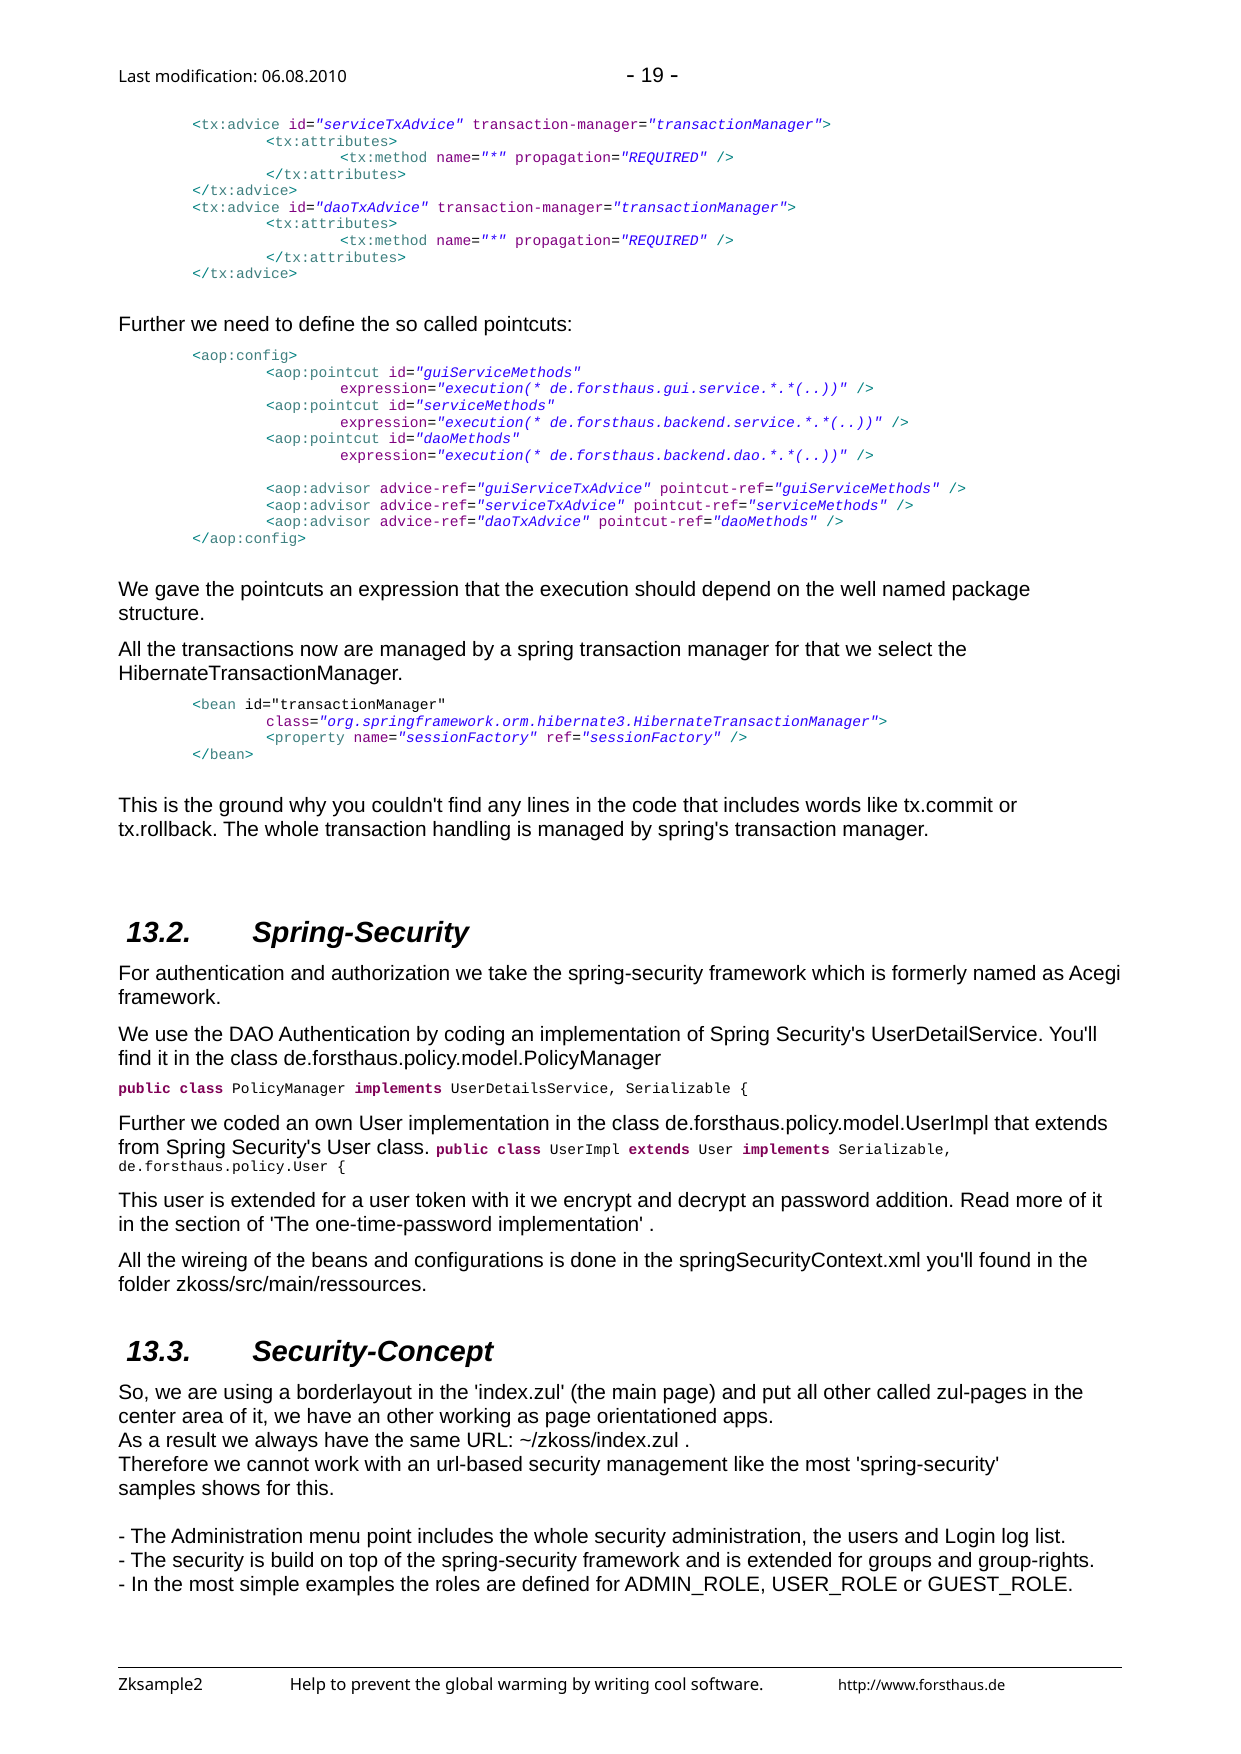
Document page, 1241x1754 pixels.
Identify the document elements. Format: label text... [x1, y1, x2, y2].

text <bean id="transactionManager" [118, 697, 1122, 714]
text <aop:advisor advice-ref="daoTxAdvice" pointcut-ref="daoMethods" /> [118, 514, 1122, 531]
text </tx:advice> [118, 266, 1122, 283]
text <tx:method name="*" propagation="REQUIRED" /> [118, 150, 1122, 167]
text expression="execution(* de.forsthaus.backend.dao.*.*(..))" /> [118, 448, 1122, 464]
text samples shows for this. [118, 1476, 1122, 1499]
text We use the DAO Authentication by coding an implementation of Spring Security's UserDetailService. You'll find it in the class de.forsthaus.policy.model.PolicyManager [118, 1021, 1122, 1069]
text <tx:advice id="daoTxAdvice" transaction-manager="transactionManager"> [118, 200, 1122, 217]
text <tx:attributes> [118, 217, 1122, 233]
text As a result we always have the same URL: ~/zkoss/index.zul . [118, 1428, 1122, 1452]
text - The security is build on top of the spring-security framework and is extended for groups and group-rights. [118, 1547, 1122, 1571]
text All the wireing of the beans and configurations is done in the springSecurityContext.xml you'll found in the folder zkoss/src/main/ressources. [118, 1248, 1122, 1296]
text This is the ground why you couldn't find any lines in the code that includes words like tx.commit or tx.rollback. The whole transaction handling is managed by spring's transaction manager. [118, 793, 1122, 841]
text - The Administration menu point includes the whole security administration, the users and Login log list. [118, 1523, 1122, 1547]
text Therefore we cannot work with an url-based security management like the most 'spring-security' [118, 1452, 1122, 1476]
text <aop:pointcut id="serviceMethods" [118, 398, 1122, 415]
text </aop:config> [118, 531, 1122, 547]
text <aop:pointcut id="guiServiceMethods" [118, 365, 1122, 382]
text Further we coded an own User implementation in the class de.forsthaus.policy.model.UserImpl that extends from Spring Security's User class. public class UserImpl extends User implements Serializable, de.forsthaus.policy.User { [118, 1111, 1122, 1175]
text - In the most simple examples the roles are defined for ADMIN_ROLE, USER_ROLE or GUEST_ROLE. [118, 1571, 1122, 1595]
text <aop:advisor advice-ref="serviceTxAdvice" pointcut-ref="serviceMethods" /> [118, 498, 1122, 514]
text <tx:attributes> [118, 134, 1122, 150]
text <tx:method name="*" propagation="REQUIRED" /> [118, 233, 1122, 250]
text <aop:advisor advice-ref="guiServiceTxAdvice" pointcut-ref="guiServiceMethods" /> [118, 481, 1122, 498]
text expression="execution(* de.forsthaus.gui.service.*.*(..))" /> [118, 382, 1122, 398]
text class="org.springframework.orm.hibernate3.HibernateTransactionManager"> [118, 714, 1122, 731]
text </tx:attributes> [118, 250, 1122, 266]
text public class PolicyManager implements UserDetailsService, Serializable { [118, 1082, 1122, 1098]
text <aop:pointcut id="daoMethods" [118, 431, 1122, 448]
text <aop:config> [118, 349, 1122, 365]
text </bean> [118, 747, 1122, 764]
text </tx:advice> [118, 183, 1122, 200]
text This user is extended for a user token with it we encrypt and decrypt an password addition. Read more of it in the section of 'The one-time-password implementation' . [118, 1188, 1122, 1236]
subtitle Spring-Security [118, 915, 1122, 948]
text So, we are using a borderlayout in the 'index.zul' (the main page) and put all other called zul-pages in the center area of it, we have an other working as page orientationed apps. [118, 1380, 1122, 1428]
text For authentication and authorization we take the spring-security framework which is formerly named as Acegi framework. [118, 961, 1122, 1009]
subtitle Security-Concept [118, 1334, 1122, 1367]
text <property name="sessionFactory" ref="sessionFactory" /> [118, 731, 1122, 747]
text We gave the pointcuts an expression that the execution should depend on the well named package structure. [118, 577, 1122, 624]
text Further we need to define the so called pointcuts: [118, 312, 1122, 336]
text <tx:advice id="serviceTxAdvice" transaction-manager="transactionManager"> [118, 117, 1122, 134]
text expression="execution(* de.forsthaus.backend.service.*.*(..))" /> [118, 415, 1122, 431]
text </tx:attributes> [118, 167, 1122, 183]
text All the transactions now are managed by a spring transaction manager for that we select the HibernateTransactionManager. [118, 637, 1122, 685]
